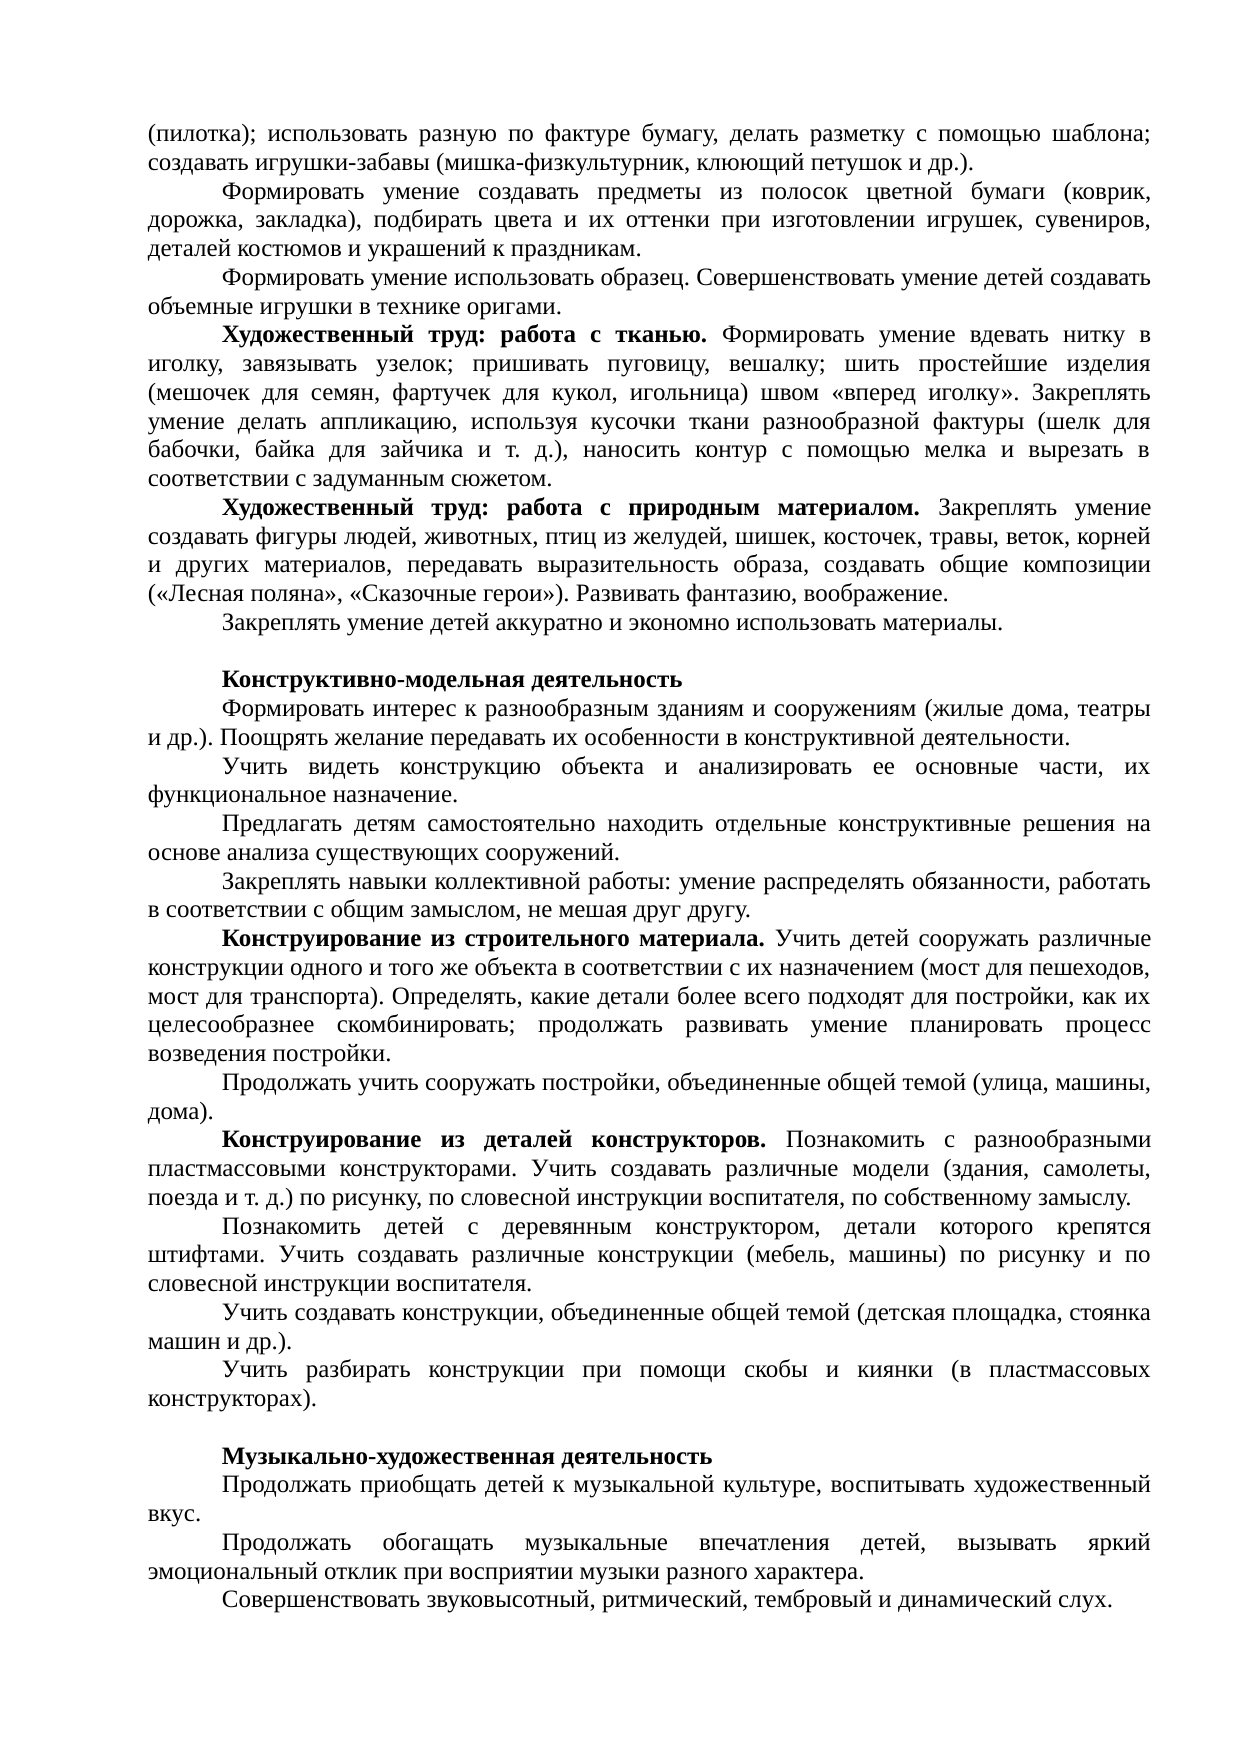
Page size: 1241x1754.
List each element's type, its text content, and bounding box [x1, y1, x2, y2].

text Закреплять умение детей аккуратно и экономно использовать материалы. [148, 607, 1152, 636]
text Продолжать учить сооружать постройки, объединенные общей темой (улица, машины, дома). [148, 1067, 1152, 1124]
text Конструктивно-модельная деятельность [148, 664, 1152, 693]
text Конструирование из строительного материала. Учить детей сооружать различные конструкции одного и того же объекта в соответствии с их назначением (мост для пешеходов, мост для транспорта). Определять, какие детали более всего подходят для постройки, как их целесообразнее скомбинировать; продолжать развивать умение планировать процесс возведения постройки. [148, 923, 1152, 1067]
text Конструирование из деталей конструкторов. Познакомить с разнообразными пластмассовыми конструкторами. Учить создавать различные модели (здания, самолеты, поезда и т. д.) по рисунку, по словесной инструкции воспитателя, по собственному замыслу. [148, 1124, 1152, 1211]
text Совершенствовать звуковысотный, ритмический, тембровый и динамический слух. [148, 1584, 1152, 1613]
text Продолжать обогащать музыкальные впечатления детей, вызывать яркий эмоциональный отклик при восприятии музыки разного характера. [148, 1527, 1152, 1584]
text Познакомить детей с деревянным конструктором, детали которого крепятся штифтами. Учить создавать различные конструкции (мебель, машины) по рисунку и по словесной инструкции воспитателя. [148, 1211, 1152, 1297]
text Учить видеть конструкцию объекта и анализировать ее основные части, их функциональное назначение. [148, 751, 1152, 808]
text Формировать умение использовать образец. Совершенствовать умение детей создавать объемные игрушки в технике оригами. [148, 262, 1152, 319]
text Продолжать приобщать детей к музыкальной культуре, воспитывать художественный вкус. [148, 1469, 1152, 1527]
text Закреплять навыки коллективной работы: умение распределять обязанности, работать в соответствии с общим замыслом, не мешая друг другу. [148, 866, 1152, 923]
text Музыкально-художественная деятельность [148, 1441, 1152, 1469]
text (пилотка); использовать разную по фактуре бумагу, делать разметку с помощью шаблона; создавать игрушки-забавы (мишка-физкультурник, клюющий петушок и др.). [148, 118, 1152, 176]
text Учить разбирать конструкции при помощи скобы и киянки (в пластмассовых конструкторах). [148, 1354, 1152, 1412]
text Учить создавать конструкции, объединенные общей темой (детская площадка, стоянка машин и др.). [148, 1297, 1152, 1354]
text Формировать интерес к разнообразным зданиям и сооружениям (жилые дома, театры и др.). Поощрять желание передавать их особенности в конструктивной деятельности. [148, 693, 1152, 751]
text Формировать умение создавать предметы из полосок цветной бумаги (коврик, дорожка, закладка), подбирать цвета и их оттенки при изготовлении игрушек, сувениров, деталей костюмов и украшений к праздникам. [148, 176, 1152, 262]
text Художественный труд: работа с природным материалом. Закреплять умение создавать фигуры людей, животных, птиц из желудей, шишек, косточек, травы, веток, корней и других материалов, передавать выразительность образа, создавать общие композиции («Лесная поляна», «Сказочные герои»). Развивать фантазию, воображение. [148, 492, 1152, 607]
text Предлагать детям самостоятельно находить отдельные конструктивные решения на основе анализа существующих сооружений. [148, 808, 1152, 866]
text Художественный труд: работа с тканью. Формировать умение вдевать нитку в иголку, завязывать узелок; пришивать пуговицу, вешалку; шить простейшие изделия (мешочек для семян, фартучек для кукол, игольница) швом «вперед иголку». Закреплять умение делать аппликацию, используя кусочки ткани разнообразной фактуры (шелк для бабочки, байка для зайчика и т. д.), наносить контур с помощью мелка и вырезать в соответствии с задуманным сюжетом. [148, 319, 1152, 492]
